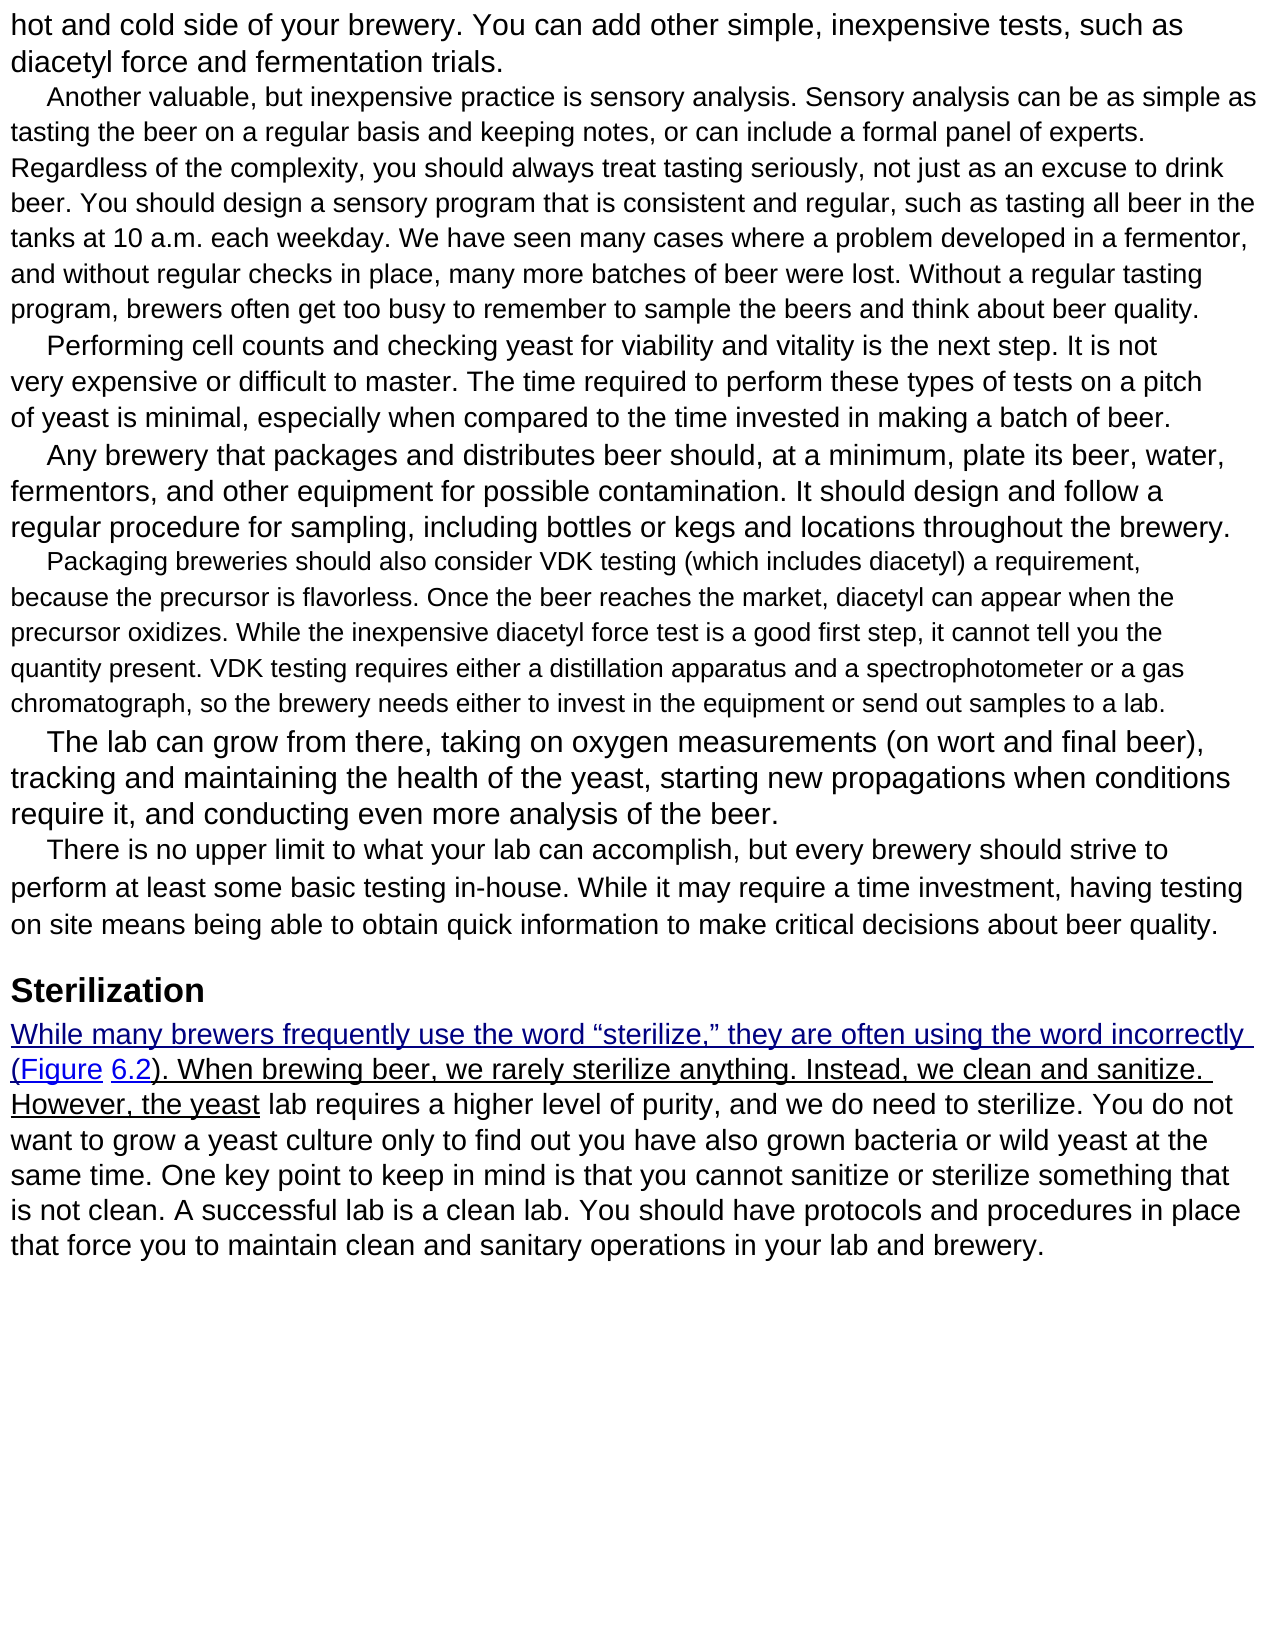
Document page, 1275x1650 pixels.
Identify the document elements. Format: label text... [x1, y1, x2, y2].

text The lab can grow from there, taking on oxygen measurements (on wort and final beer), tracking and maintaining the health of the yeast, starting new propagations when conditions require it, and conducting even more analysis of the beer. [10, 724, 1239, 831]
text Any brewery that packages and distributes beer should, at a minimum, plate its beer, water, fermentors, and other equipment for possible contamination. It should design and follow a regular procedure for sampling, including bottles or kegs and locations throughout the brewery. [10, 438, 1262, 543]
text Packaging breweries should also consider VDK testing (which includes diacetyl) a requirement, because the precursor is flavorless. Once the beer reaches the market, diacetyl can appear when the precursor oxidizes. While the inexpensive diacetyl force test is a good first step, it cannot tell you the quantity present. VDK testing requires either a distillation apparatus and a spectrophotometer or a gas chromatograph, so the brewery needs either to invest in the equipment or send out samples to a lab. [10, 546, 1212, 718]
text There is no upper limit to what your lab can accomplish, but every brewery should strive to perform at least some basic testing in-house. While it may require a time investment, having testing on site means being able to obtain quick information to make critical decisions about beer quality. [10, 833, 1260, 940]
text Sterilization [10, 970, 1264, 1009]
text hot and cold side of your brewery. You can add other simple, inexpensive tests, such as diacetyl force and fermentation trials. [10, 7, 1262, 79]
text While many brewers frequently use the word “sterilize,” they are often using the word incorrectly (Figure 6.2). When brewing beer, we rarely sterilize anything. Instead, we clean and sanitize. However, the yeast lab requires a higher level of purity, and we do need to sterilize. You do not want to grow a yeast culture only to find out you have also grown bacteria or wild yeast at the same time. One key point to keep in mind is that you cannot sanitize or sterilize something that is not clean. A successful lab is a clean lab. You should have protocols and procedures in place that force you to maintain clean and sanitary operations in your lab and brewery. [10, 1017, 1258, 1262]
text Another valuable, but inexpensive practice is sensory analysis. Sensory analysis can be as simple as tasting the beer on a regular basis and keeping notes, or can include a formal panel of experts. Regardless of the complexity, you should always treat tasting seriously, not just as an excuse to drink beer. You should design a sensory program that is consistent and regular, such as tasting all beer in the tanks at 10 a.m. each weekday. We have seen many cases where a problem developed in a fermentor, and without regular checks in place, many more batches of beer were lost. Without a regular tasting program, brewers often get too busy to remember to sample the beers and think about beer quality. [10, 81, 1264, 324]
text Performing cell counts and checking yeast for viability and vitality is the next step. It is not very expensive or difficult to master. The time required to perform these types of tests on a pitch of yeast is minimal, especially when compared to the time invested in making a batch of beer. [10, 329, 1214, 433]
